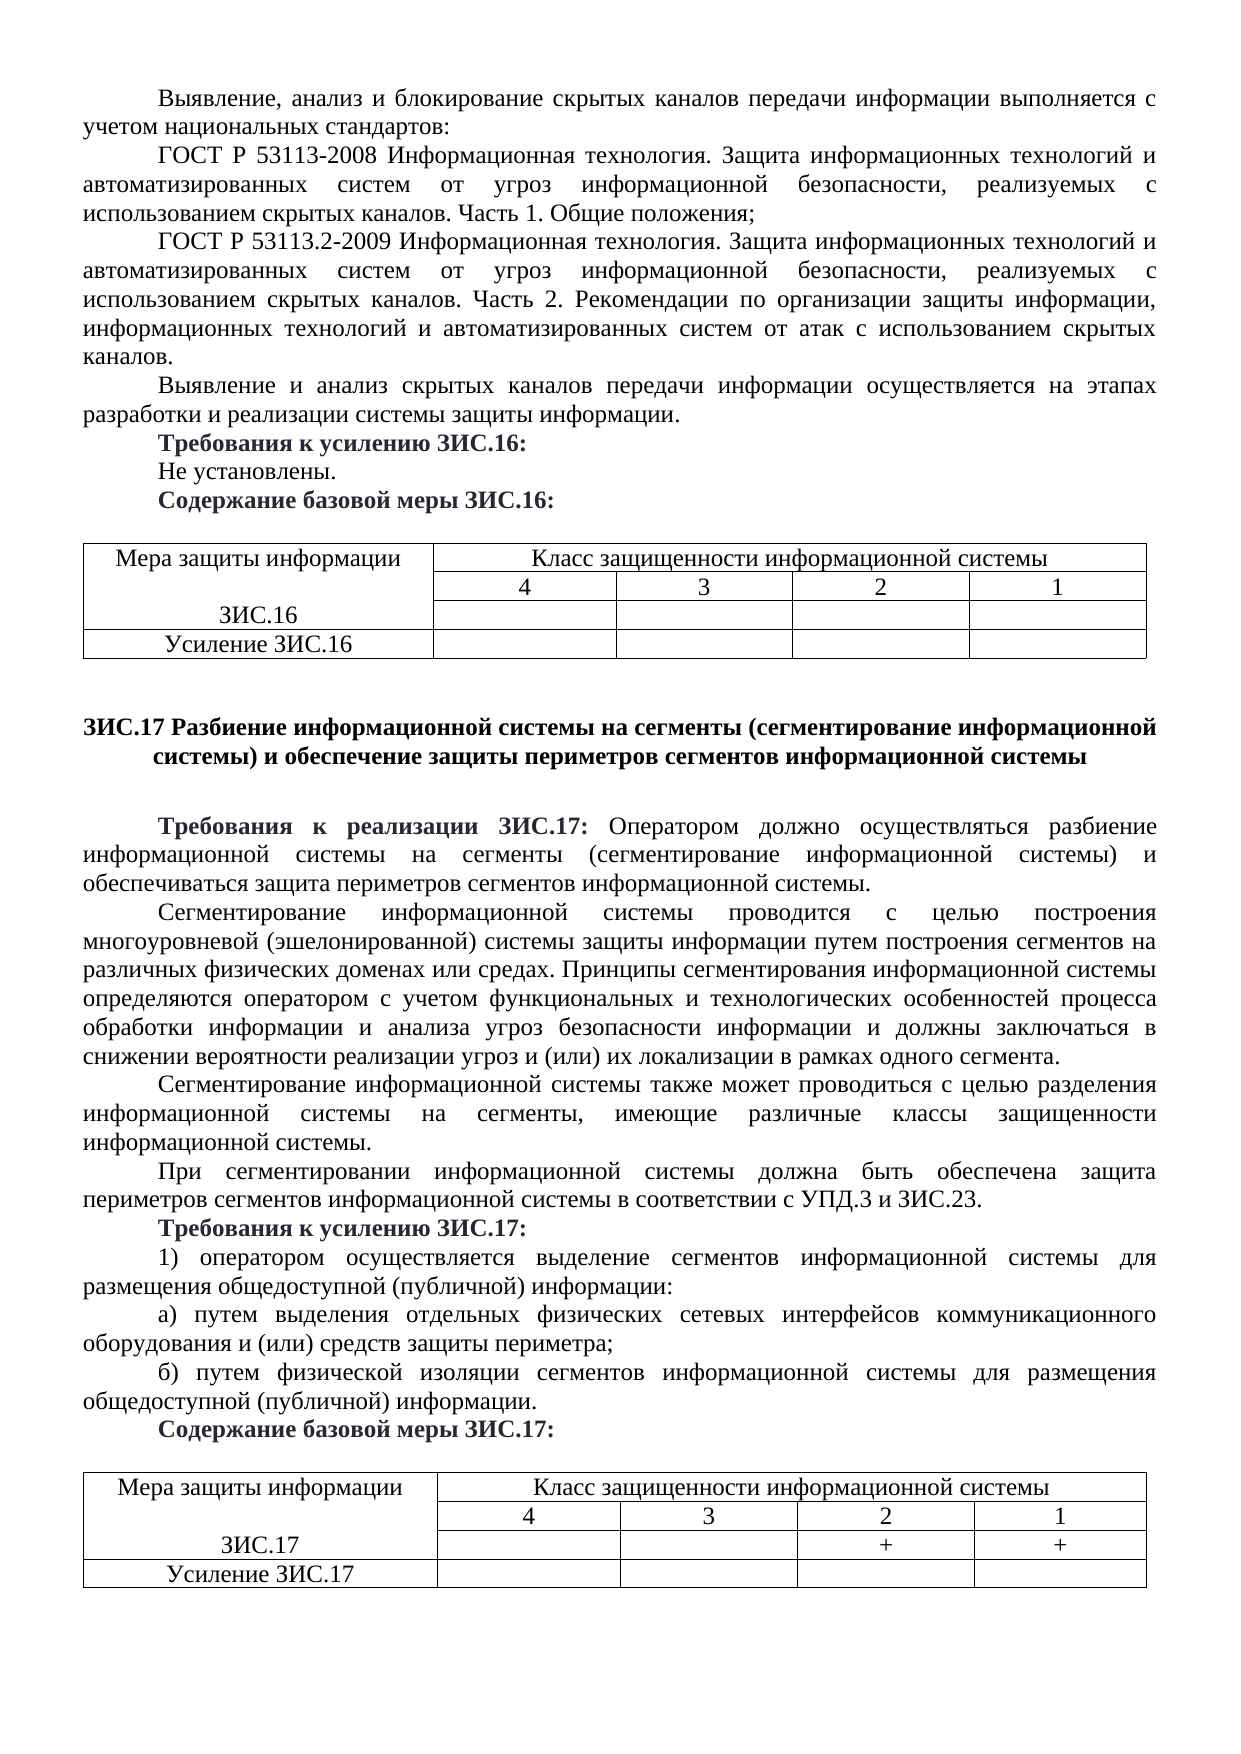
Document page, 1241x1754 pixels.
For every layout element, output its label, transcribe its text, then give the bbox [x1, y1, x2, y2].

text ГОСТ Р 53113.2-2009 Информационная технология. Защита информационных технологий и автоматизированных систем от угроз информационной безопасности, реализуемых с использованием скрытых каналов. Часть 2. Рекомендации по организации защиты информации, информационных технологий и автоматизированных систем от атак с использованием скрытых каналов. [83, 226, 1157, 370]
table_cell [617, 630, 792, 658]
table_header Класс защищенности информационной системы [438, 1473, 1146, 1501]
table_cell [975, 1560, 1146, 1587]
table_header Мера защиты информации [84, 544, 433, 601]
table_cell 2 [793, 572, 969, 600]
table_cell 2 [798, 1502, 974, 1530]
table_cell [621, 1531, 797, 1559]
table_cell + [798, 1531, 974, 1559]
text 1) оператором осуществляется выделение сегментов информационной системы для размещения общедоступной (публичной) информации: [83, 1242, 1157, 1299]
table_cell ЗИС.16 [84, 601, 433, 629]
table_cell Усиление ЗИС.17 [84, 1560, 437, 1587]
text Сегментирование информационной системы проводится с целью построения многоуровневой (эшелонированной) системы защиты информации путем построения сегментов на различных физических доменах или средах. Принципы сегментирования информационной системы определяются оператором с учетом функциональных и технологических особенностей процесса обработки информации и анализа угроз безопасности информации и должны заключаться в снижении вероятности реализации угроз и (или) их локализации в рамках одного сегмента. [83, 897, 1157, 1069]
table_cell 3 [617, 572, 792, 600]
table_cell [617, 601, 792, 629]
table_cell [434, 601, 616, 629]
table_cell ЗИС.17 [84, 1530, 437, 1559]
text а) путем выделения отдельных физических сетевых интерфейсов коммуникационного оборудования и (или) средств защиты периметра; [83, 1299, 1157, 1357]
table_cell [798, 1560, 974, 1587]
table_cell [793, 601, 969, 629]
subtitle ЗИС.17 Разбиение информационной системы на сегменты (сегментирование информационной системы) и обеспечение защиты периметров сегментов информационной системы [83, 712, 1157, 769]
text Требования к усилению ЗИС.16: [83, 428, 1157, 456]
text При сегментировании информационной системы должна быть обеспечена защита периметров сегментов информационной системы в соответствии с УПД.3 и ЗИС.23. [83, 1156, 1157, 1213]
text Требования к усилению ЗИС.17: [83, 1213, 1157, 1242]
table_cell [970, 601, 1146, 629]
text Содержание базовой меры ЗИС.17: [83, 1414, 1157, 1443]
table_cell 3 [621, 1502, 797, 1530]
text Сегментирование информационной системы также может проводиться с целью разделения информационной системы на сегменты, имеющие различные классы защищенности информационной системы. [83, 1069, 1157, 1156]
text Не установлены. [83, 456, 1157, 485]
text ГОСТ Р 53113-2008 Информационная технология. Защита информационных технологий и автоматизированных систем от угроз информационной безопасности, реализуемых с использованием скрытых каналов. Часть 1. Общие положения; [83, 140, 1157, 226]
text Требования к реализации ЗИС.17: Оператором должно осуществляться разбиение информационной системы на сегменты (сегментирование информационной системы) и обеспечиваться защита периметров сегментов информационной системы. [83, 811, 1157, 897]
table_cell + [975, 1531, 1146, 1559]
table_header Класс защищенности информационной системы [434, 544, 1146, 571]
table_cell [438, 1531, 620, 1559]
table_cell [438, 1560, 620, 1587]
table_cell 1 [970, 572, 1146, 600]
table_cell [793, 630, 969, 658]
text б) путем физической изоляции сегментов информационной системы для размещения общедоступной (публичной) информации. [83, 1357, 1157, 1414]
table_cell [434, 630, 616, 658]
table_cell 4 [438, 1502, 620, 1530]
table_header Мера защиты информации [84, 1473, 437, 1530]
table_cell [970, 630, 1146, 658]
table_cell Усиление ЗИС.16 [84, 630, 433, 658]
text Выявление, анализ и блокирование скрытых каналов передачи информации выполняется с учетом национальных стандартов: [83, 83, 1157, 140]
table_cell [621, 1560, 797, 1587]
table_cell 4 [434, 572, 616, 600]
table_cell 1 [975, 1502, 1146, 1530]
text Содержание базовой меры ЗИС.16: [83, 485, 1157, 514]
text Выявление и анализ скрытых каналов передачи информации осуществляется на этапах разработки и реализации системы защиты информации. [83, 370, 1157, 428]
